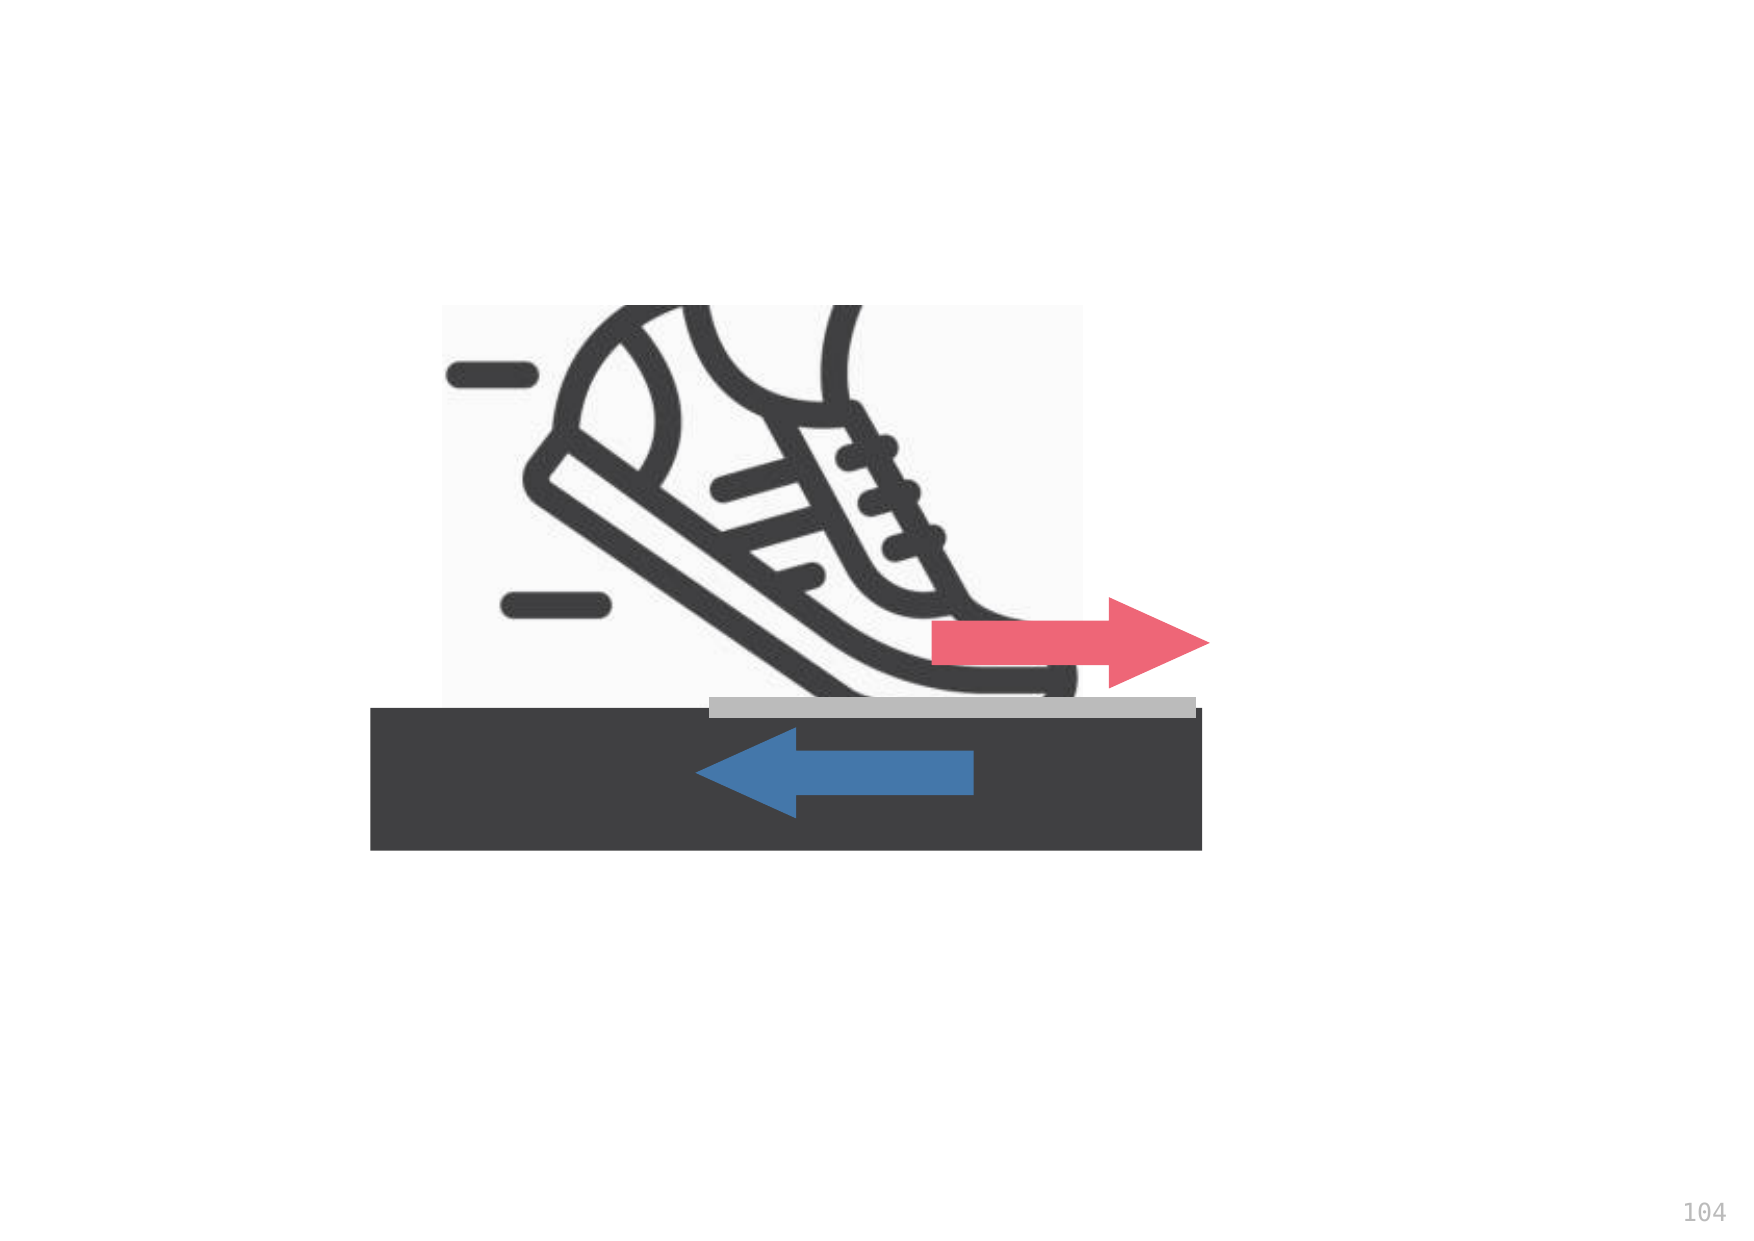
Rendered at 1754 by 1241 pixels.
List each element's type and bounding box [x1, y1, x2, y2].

text_box [370, 707, 1203, 851]
picture [442, 305, 1083, 707]
text_box [931, 597, 1210, 689]
